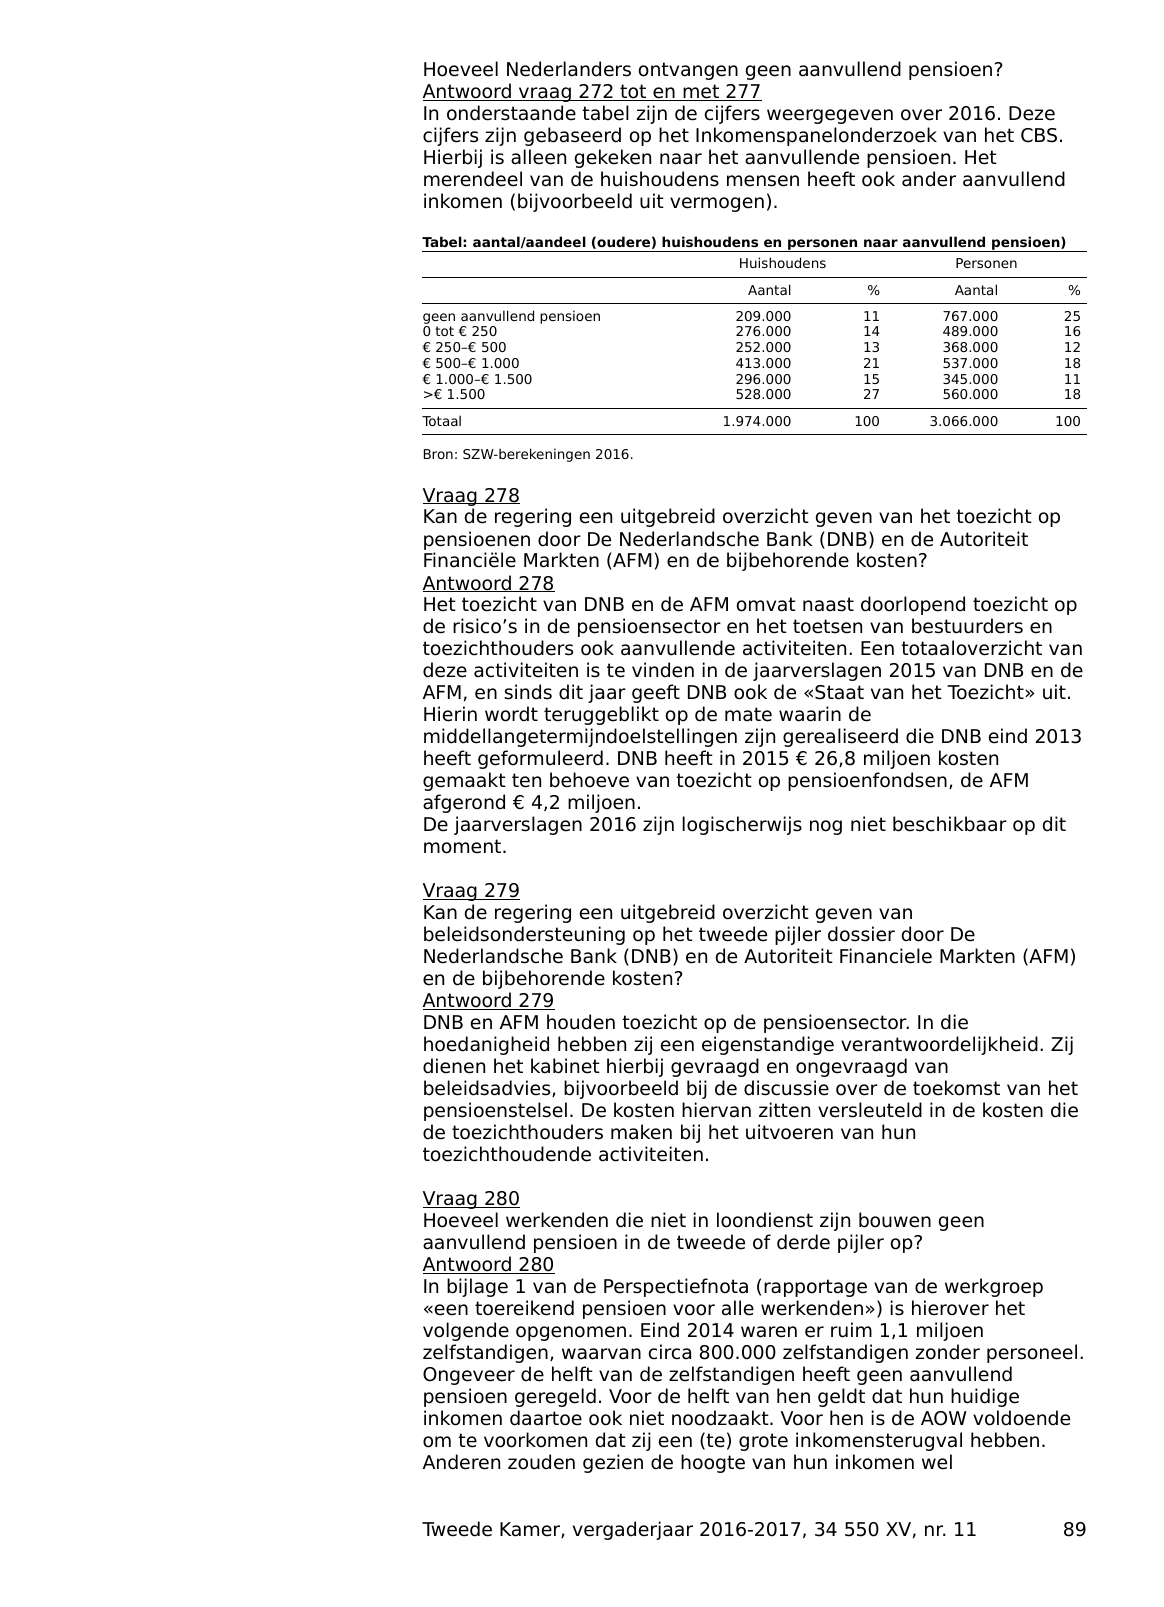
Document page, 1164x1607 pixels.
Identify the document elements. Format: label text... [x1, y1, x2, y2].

table_cell 15 [797, 371, 886, 387]
table_cell 560.000 [886, 387, 1004, 408]
table_cell 16 [1004, 324, 1087, 340]
table_cell 13 [797, 340, 886, 356]
table_cell 21 [797, 356, 886, 371]
table_cell 528.000 [679, 387, 797, 408]
table_cell 296.000 [679, 371, 797, 387]
table_cell 14 [797, 324, 886, 340]
table_cell Aantal [886, 278, 1004, 303]
table_cell 1.974.000 [679, 409, 797, 434]
text Hoeveel Nederlanders ontvangen geen aanvullend pensioen? [422, 59, 1087, 81]
text Vraag 278 [422, 484, 1087, 506]
table_cell >€ 1.500 [422, 387, 679, 408]
table_cell 345.000 [886, 371, 1004, 387]
table_cell 11 [797, 304, 886, 324]
table_cell 252.000 [679, 340, 797, 356]
table_cell 767.000 [886, 304, 1004, 324]
table_cell [422, 252, 679, 277]
table_cell 18 [1004, 356, 1087, 371]
table_cell 489.000 [886, 324, 1004, 340]
text In onderstaande tabel zijn de cijfers weergegeven over 2016. Deze cijfers zijn gebaseerd op het Inkomenspanelonderzoek van het CBS. Hierbij is alleen gekeken naar het aanvullende pensioen. Het merendeel van de huishoudens mensen heeft ook ander aanvullend inkomen (bijvoorbeeld uit vermogen). [422, 103, 1087, 213]
table_cell % [797, 278, 886, 303]
text In bijlage 1 van de Perspectiefnota (rapportage van de werkgroep «een toereikend pensioen voor alle werkenden») is hierover het volgende opgenomen. Eind 2014 waren er ruim 1,1 miljoen zelfstandigen, waarvan circa 800.000 zelfstandigen zonder personeel. Ongeveer de helft van de zelfstandigen heeft geen aanvullend pensioen geregeld. Voor de helft van hen geldt dat hun huidige inkomen daartoe ook niet noodzaakt. Voor hen is de AOW voldoende om te voorkomen dat zij een (te) grote inkomensterugval hebben. Anderen zouden gezien de hoogte van hun inkomen wel [422, 1276, 1087, 1474]
text Kan de regering een uitgebreid overzicht geven van beleidsondersteuning op het tweede pijler dossier door De Nederlandsche Bank (DNB) en de Autoriteit Financiele Markten (AFM) en de bijbehorende kosten? [422, 902, 1087, 990]
table_cell Huishoudens [679, 252, 886, 277]
table_cell Personen [886, 252, 1087, 277]
table_cell [422, 278, 679, 303]
table_cell % [1004, 278, 1087, 303]
text Kan de regering een uitgebreid overzicht geven van het toezicht op pensioenen door De Nederlandsche Bank (DNB) en de Autoriteit Financiële Markten (AFM) en de bijbehorende kosten? [422, 506, 1087, 572]
text Antwoord vraag 272 tot en met 277 [422, 81, 1087, 103]
table_cell Bron: SZW-berekeningen 2016. [422, 435, 1087, 462]
text Antwoord 280 [422, 1254, 1087, 1276]
table_cell 0 tot € 250 [422, 324, 679, 340]
table_cell € 1.000–€ 1.500 [422, 371, 679, 387]
table_header Tabel: aantal/aandeel (oudere) huishoudens en personen naar aanvullend pensioen) [422, 235, 1087, 251]
table_cell 537.000 [886, 356, 1004, 371]
table_cell Aantal [679, 278, 797, 303]
table_cell geen aanvullend pensioen [422, 304, 679, 324]
text Vraag 279 [422, 880, 1087, 902]
table_cell 18 [1004, 387, 1087, 408]
table_cell € 500–€ 1.000 [422, 356, 679, 371]
table_cell 100 [1004, 409, 1087, 434]
table_cell 100 [797, 409, 886, 434]
table_cell 25 [1004, 304, 1087, 324]
table_cell Totaal [422, 409, 679, 434]
table_cell 209.000 [679, 304, 797, 324]
text DNB en AFM houden toezicht op de pensioensector. In die hoedanigheid hebben zij een eigenstandige verantwoordelijkheid. Zij dienen het kabinet hierbij gevraagd en ongevraagd van beleidsadvies, bijvoorbeeld bij de discussie over de toekomst van het pensioenstelsel. De kosten hiervan zitten versleuteld in de kosten die de toezichthouders maken bij het uitvoeren van hun toezichthoudende activiteiten. [422, 1012, 1087, 1166]
text De jaarverslagen 2016 zijn logischerwijs nog niet beschikbaar op dit moment. [422, 814, 1087, 858]
table_cell 3.066.000 [886, 409, 1004, 434]
table_cell € 250–€ 500 [422, 340, 679, 356]
table_cell 12 [1004, 340, 1087, 356]
table_cell 276.000 [679, 324, 797, 340]
table_cell 368.000 [886, 340, 1004, 356]
text Hoeveel werkenden die niet in loondienst zijn bouwen geen aanvullend pensioen in de tweede of derde pijler op? [422, 1210, 1087, 1254]
text Vraag 280 [422, 1188, 1087, 1210]
text Antwoord 278 [422, 572, 1087, 594]
table_cell 413.000 [679, 356, 797, 371]
text Het toezicht van DNB en de AFM omvat naast doorlopend toezicht op de risico’s in de pensioensector en het toetsen van bestuurders en toezichthouders ook aanvullende activiteiten. Een totaaloverzicht van deze activiteiten is te vinden in de jaarverslagen 2015 van DNB en de AFM, en sinds dit jaar geeft DNB ook de «Staat van het Toezicht» uit. Hierin wordt teruggeblikt op de mate waarin de middellangetermijndoelstellingen zijn gerealiseerd die DNB eind 2013 heeft geformuleerd. DNB heeft in 2015 € 26,8 miljoen kosten gemaakt ten behoeve van toezicht op pensioenfondsen, de AFM afgerond € 4,2 miljoen. [422, 594, 1087, 814]
table_cell 11 [1004, 371, 1087, 387]
text Antwoord 279 [422, 990, 1087, 1012]
table_cell 27 [797, 387, 886, 408]
